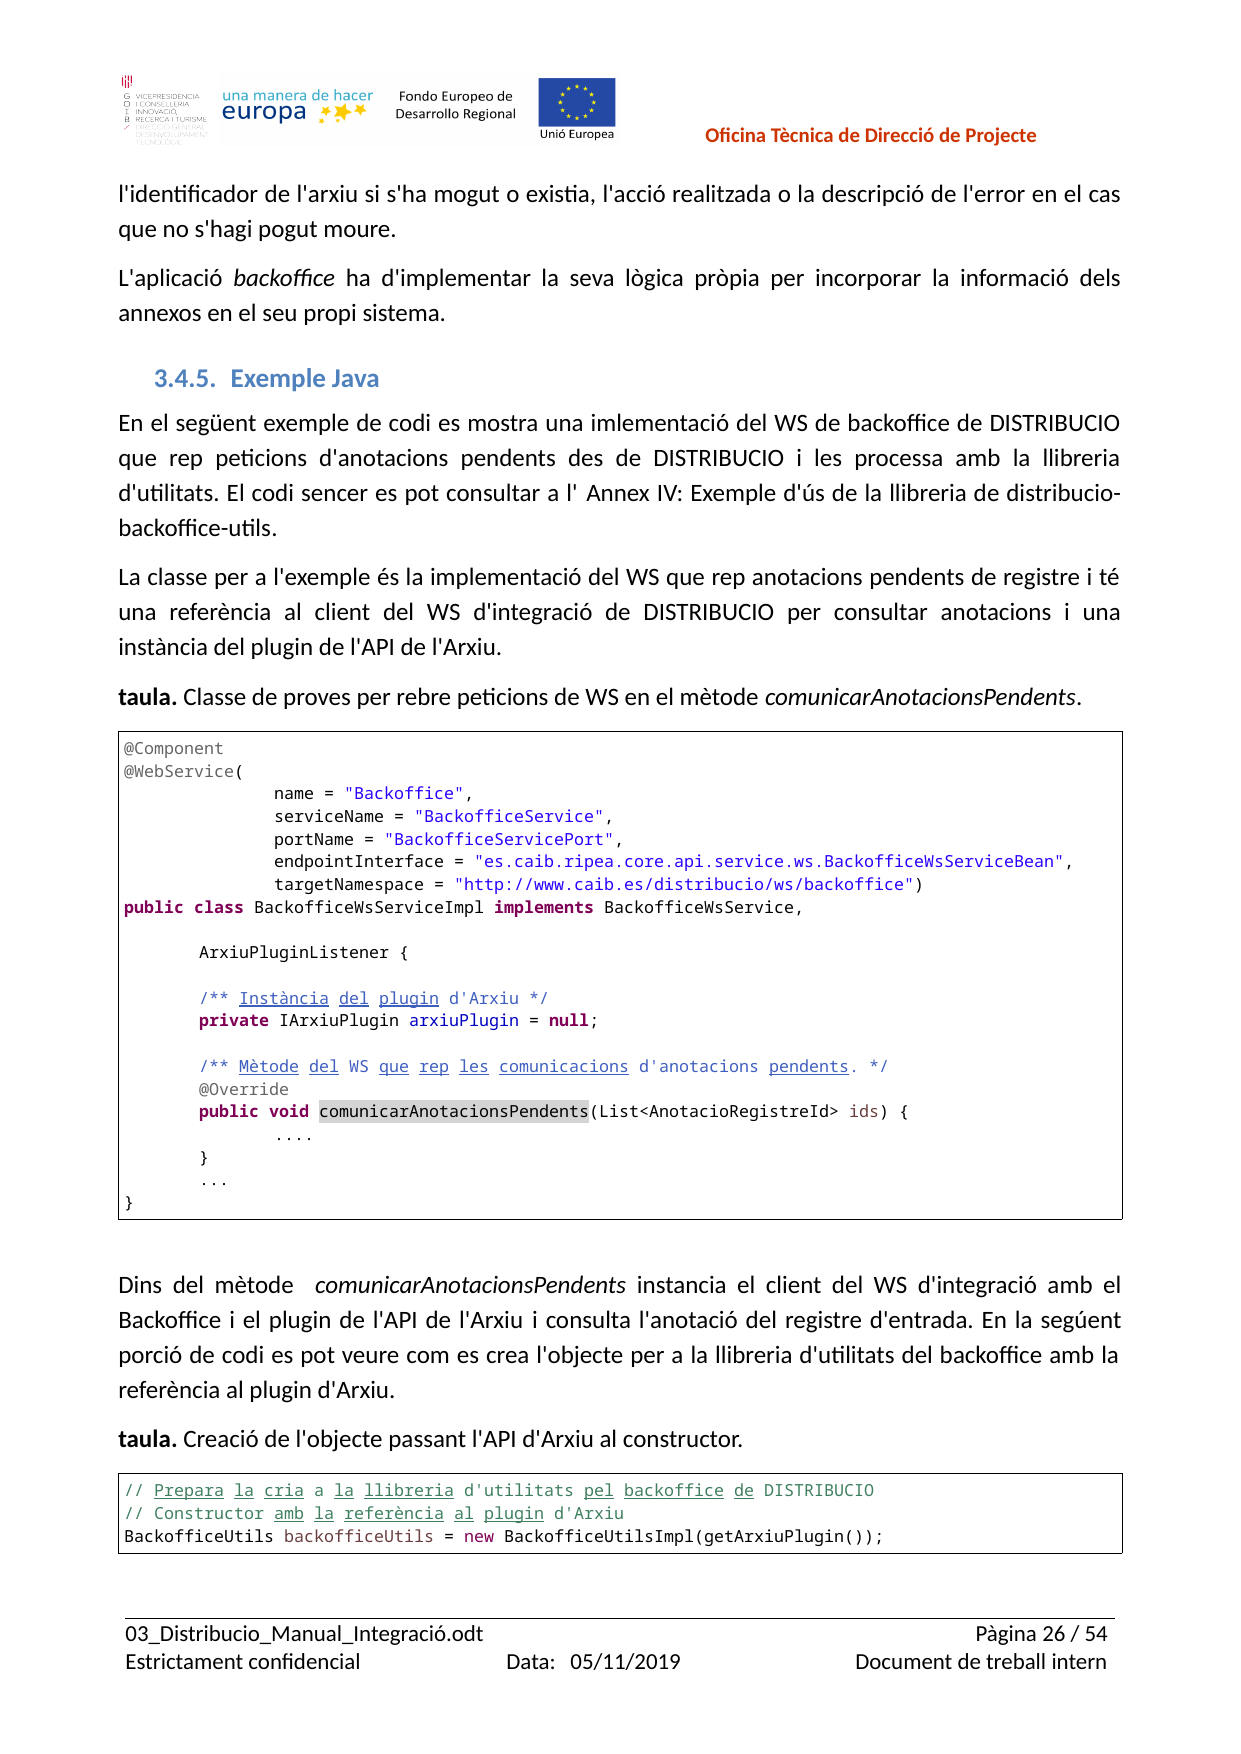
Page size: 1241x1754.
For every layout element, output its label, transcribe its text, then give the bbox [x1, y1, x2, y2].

table_header @Component @WebService( name = "Backoffice", serviceName = "BackofficeService", portName = "BackofficeServicePort", endpointInterface = "es.caib.ripea.core.api.service.ws.BackofficeWsServiceBean", targetNamespace = "http://www.caib.es/distribucio/ws/backoffice") public class BackofficeWsServiceImpl implements BackofficeWsService, ArxiuPluginListener { /** Instància del plugin d'Arxiu */ private IArxiuPlugin arxiuPlugin = null; /** Mètode del WS que rep les comunicacions d'anotacions pendents. */ @Override public void comunicarAnotacionsPendents(List<AnotacioRegistreId> ids) { .... } ... } [119, 732, 1122, 1219]
text La classe per a l'exemple és la implementació del WS que rep anotacions pendents de registre i té una referència al client del WS d'integració de DISTRIBUCIO per consultar anotacions i una instància del plugin de l'API de l'Arxiu. [118, 562, 1122, 662]
table_header // Prepara la cria a la llibreria d'utilitats pel backoffice de DISTRIBUCIO // Constructor amb la referència al plugin d'Arxiu BackofficeUtils backofficeUtils = new BackofficeUtilsImpl(getArxiuPlugin()); [119, 1474, 1122, 1553]
text L'aplicació backoffice ha d'implementar la seva lògica pròpia per incorporar la informació dels annexos en el seu propi sistema. [118, 262, 1122, 328]
subtitle Exemple Java [153, 361, 1122, 394]
text En el següent exemple de codi es mostra una imlementació del WS de backoffice de DISTRIBUCIO que rep peticions d'anotacions pendents des de DISTRIBUCIO i les processa amb la llibreria d'utilitats. El codi sencer es pot consultar a l' Annex IV: Exemple d'ús de la llibreria de distribucio-backoffice-utils. [118, 407, 1122, 542]
text taula. Classe de proves per rebre peticions de WS en el mètode comunicarAnotacionsPendents. [118, 681, 1122, 712]
picture [219, 73, 621, 147]
text l'identificador de l'arxiu si s'ha mogut o existia, l'acció realitzada o la descripció de l'error en el cas que no s'hagi pogut moure. [118, 178, 1122, 243]
picture [118, 73, 213, 147]
text taula. Creació de l'objecte passant l'API d'Arxiu al constructor. [118, 1423, 1122, 1454]
text Dins del mètode comunicarAnotacionsPendents instancia el client del WS d'integració amb el Backoffice i el plugin de l'API de l'Arxiu i consulta l'anotació del registre d'entrada. En la segúent porció de codi es pot veure com es crea l'objecte per a la llibreria d'utilitats del backoffice amb la referència al plugin d'Arxiu. [118, 1269, 1122, 1404]
